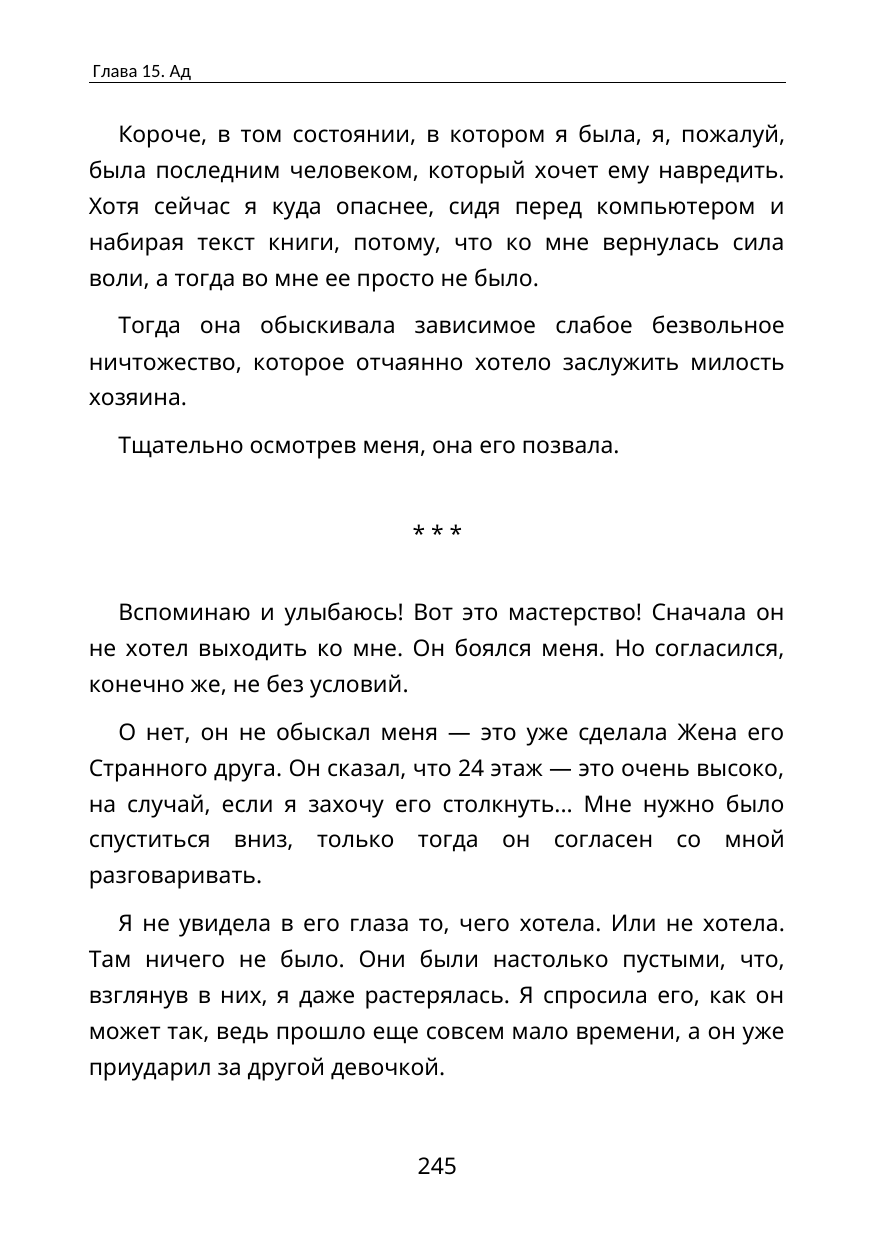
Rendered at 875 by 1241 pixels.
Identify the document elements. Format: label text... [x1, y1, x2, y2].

text Вспоминаю и улыбаюсь! Вот это мастерство! Сначала он не хотел выходить ко мне. Он боялся меня. Но согласился, конечно же, не без условий. [88, 596, 786, 699]
text Я не увидела в его глаза то, чего хотела. Или не хотела. Там ничего не было. Они были настолько пустыми, что, взглянув в них, я даже растерялась. Я спросила его, как он может так, ведь прошло еще совсем мало времени, а он уже приударил за другой девочкой. [88, 907, 786, 1082]
text О нет, он не обыскал меня — это уже сделала Жена его Странного друга. Он сказал, что 24 этаж — это очень высоко, на случай, если я захочу его столкнуть... Мне нужно было спуститься вниз, только тогда он согласен со мной разговаривать. [88, 716, 786, 891]
text Тщательно осмотрев меня, она его позвала. [88, 429, 786, 460]
subtitle * * * [88, 518, 786, 550]
text Короче, в том состоянии, в котором я была, я, пожалуй, была последним человеком, который хочет ему навредить. Хотя сейчас я куда опаснее, сидя перед компьютером и набирая текст книги, потому, что ко мне вернулась сила воли, а тогда во мне ее просто не было. [88, 118, 786, 293]
text Тогда она обыскивала зависимое слабое безвольное ничтожество, которое отчаянно хотело заслужить милость хозяина. [88, 309, 786, 413]
